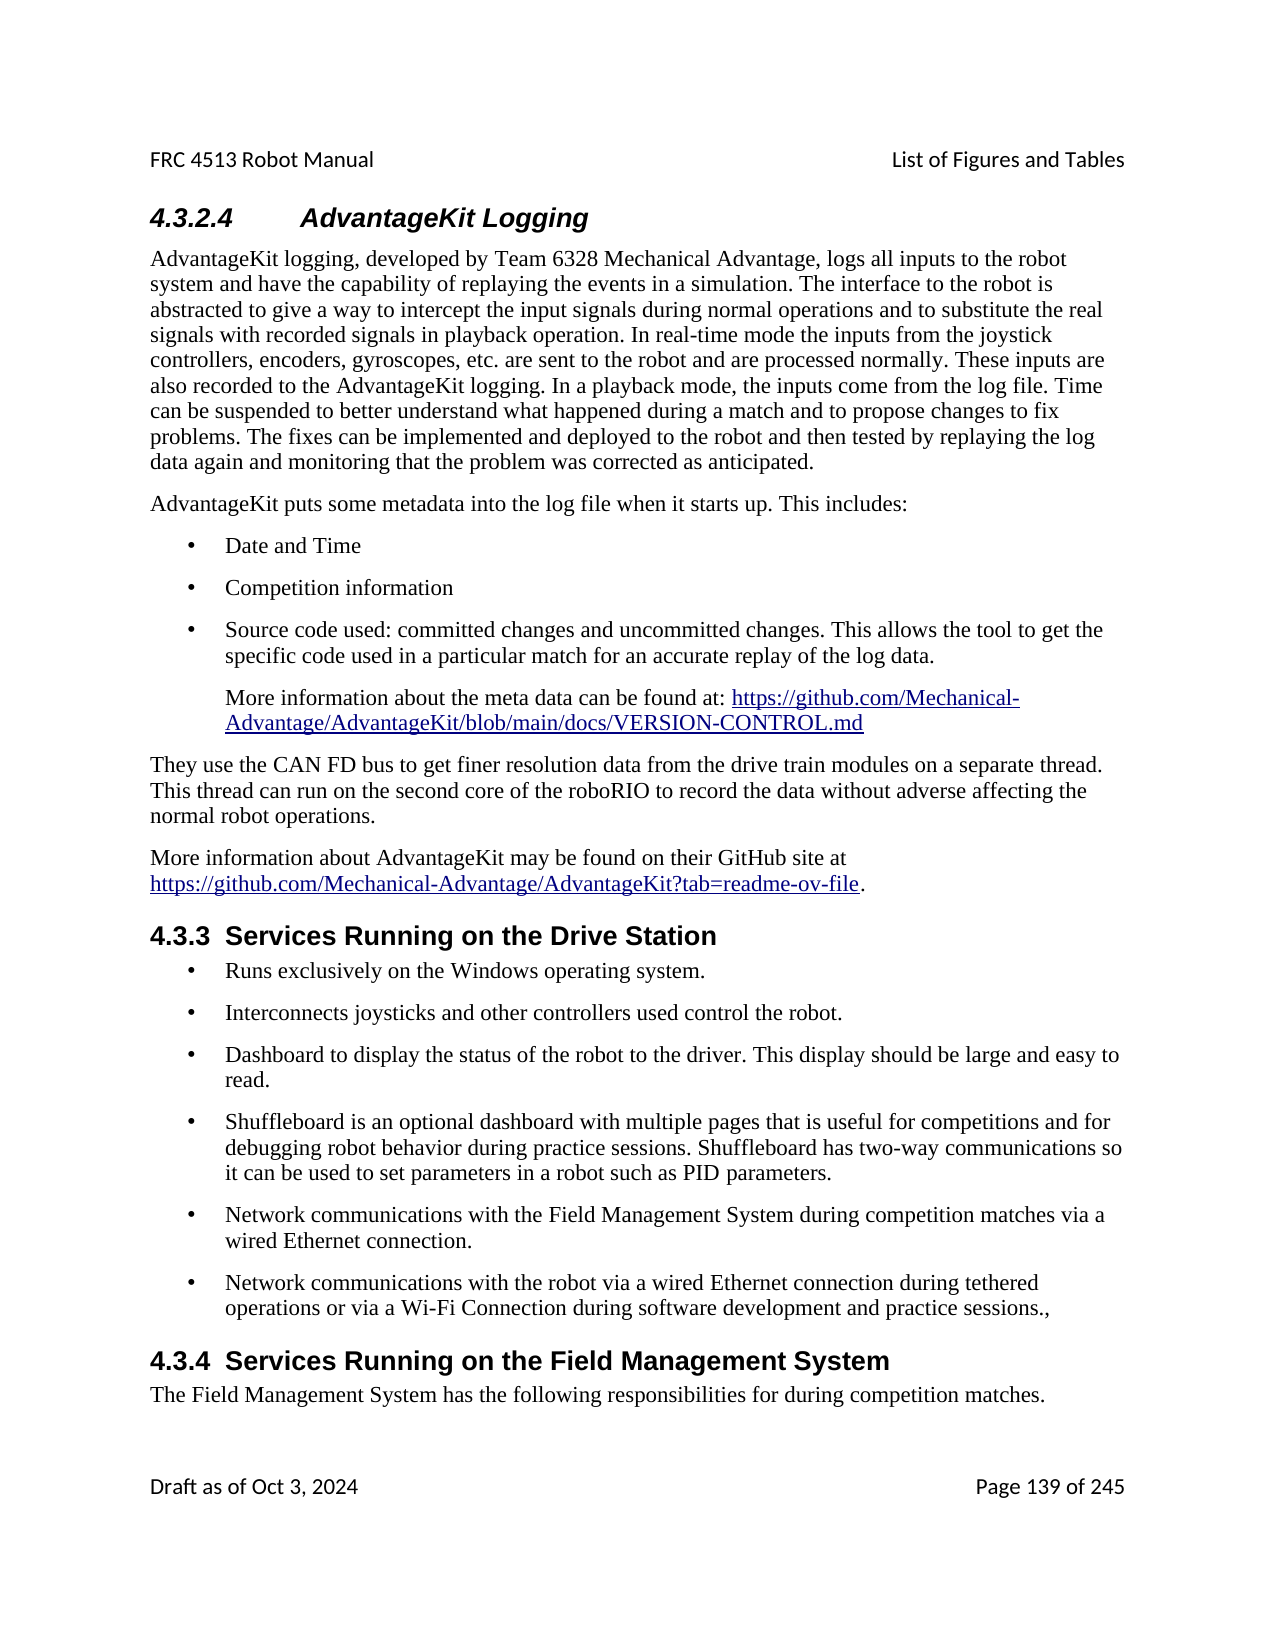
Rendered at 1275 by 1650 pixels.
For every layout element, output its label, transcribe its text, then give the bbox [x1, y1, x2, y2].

subtitle AdvantageKit Logging [150, 203, 1125, 233]
subtitle Services Running on the Drive Station [150, 921, 1125, 951]
list Network communications with the Field Management System during competition matches via a wired Ethernet connection. [187, 1202, 1125, 1253]
list Dashboard to display the status of the robot to the driver. This display should be large and easy to read. [187, 1042, 1125, 1093]
list Date and Time [187, 533, 1125, 559]
subtitle Services Running on the Field Management System [150, 1346, 1125, 1376]
list Shuffleboard is an optional dashboard with multiple pages that is useful for competitions and for debugging robot behavior during practice sessions. Shuffleboard has two-way communications so it can be used to set parameters in a robot such as PID parameters. [187, 1109, 1125, 1186]
text They use the CAN FD bus to get finer resolution data from the drive train modules on a separate thread. This thread can run on the second core of the roboRIO to record the data without adverse affecting the normal robot operations. [150, 752, 1125, 829]
list Interconnects joysticks and other controllers used control the robot. [187, 1000, 1125, 1025]
text More information about AdvantageKit may be found on their GitHub site at https://github.com/Mechanical-Advantage/AdvantageKit?tab=readme-ov-file. [150, 845, 1125, 896]
text AdvantageKit logging, developed by Team 6328 Mechanical Advantage, logs all inputs to the robot system and have the capability of replaying the events in a simulation. The interface to the robot is abstracted to give a way to intercept the input signals during normal operations and to substitute the real signals with recorded signals in playback operation. In real-time mode the inputs from the joystick controllers, encoders, gyroscopes, etc. are sent to the robot and are processed normally. These inputs are also recorded to the AdvantageKit logging. In a playback mode, the inputs come from the log file. Time can be suspended to better understand what happened during a match and to propose changes to fix problems. The fixes can be implemented and deployed to the robot and then tested by replaying the log data again and monitoring that the problem was corrected as anticipated. [150, 246, 1125, 474]
list Source code used: committed changes and uncommitted changes. This allows the tool to get the specific code used in a particular match for an accurate replay of the log data. [187, 617, 1125, 668]
list More information about the meta data can be found at: https://github.com/Mechanical-Advantage/AdvantageKit/blob/main/docs/VERSION-CONTROL.md [187, 685, 1125, 736]
list Network communications with the robot via a wired Ethernet connection during tethered operations or via a Wi-Fi Connection during software development and practice sessions., [187, 1270, 1125, 1321]
list Runs exclusively on the Windows operating system. [187, 958, 1125, 983]
list Competition information [187, 575, 1125, 601]
text The Field Management System has the following responsibilities for during competition matches. [150, 1382, 1125, 1408]
text AdvantageKit puts some metadata into the log file when it starts up. This includes: [150, 491, 1125, 517]
